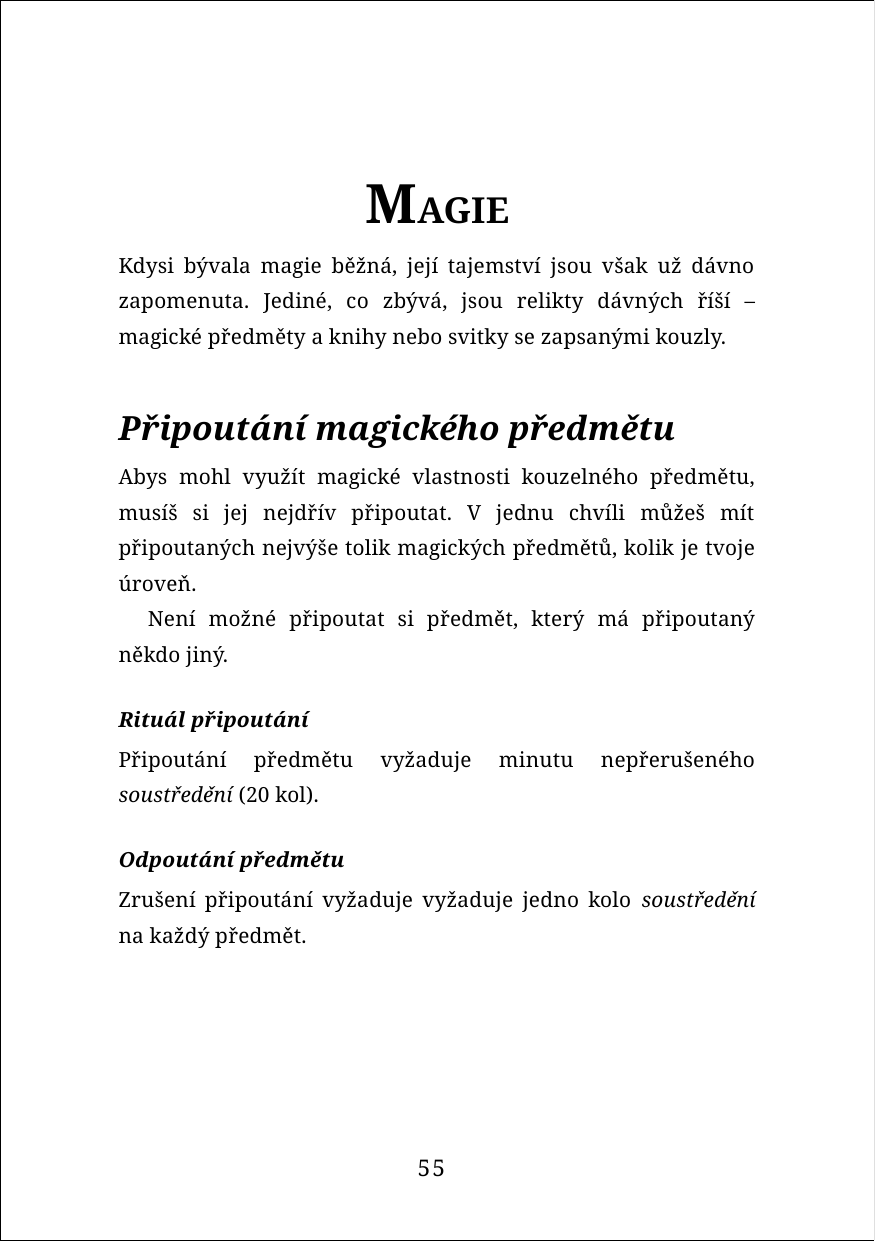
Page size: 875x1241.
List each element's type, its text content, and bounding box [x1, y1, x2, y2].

text Zrušení připoutání vyžaduje vyžaduje jedno kolo soustředění na každý předmět. [118, 886, 756, 949]
text Kdysi bývala magie běžná, její tajemství jsou však už dávno zapomenuta. Jediné, co zbývá, jsou relikty dávných říší – magické předměty a knihy nebo svitky se zapsanými kouzly. [118, 251, 756, 351]
subtitle Rituál připoutání [118, 705, 756, 733]
subtitle Odpoutání předmětu [118, 845, 756, 874]
subtitle Připoutání magického předmětu [118, 405, 756, 450]
subtitle Magie [118, 166, 756, 239]
text Abys mohl využít magické vlastnosti kouzelného předmětu, musíš si jej nejdřív připoutat. V jednu chvíli můžeš mít připoutaných nejvýše tolik magických předmětů, kolik je tvoje úroveň. Není možné připoutat si předmět, který má připoutaný někdo jiný. [118, 462, 756, 668]
text Připoutání předmětu vyžaduje minutu nepřerušeného soustředění (20 kol). [118, 745, 756, 809]
